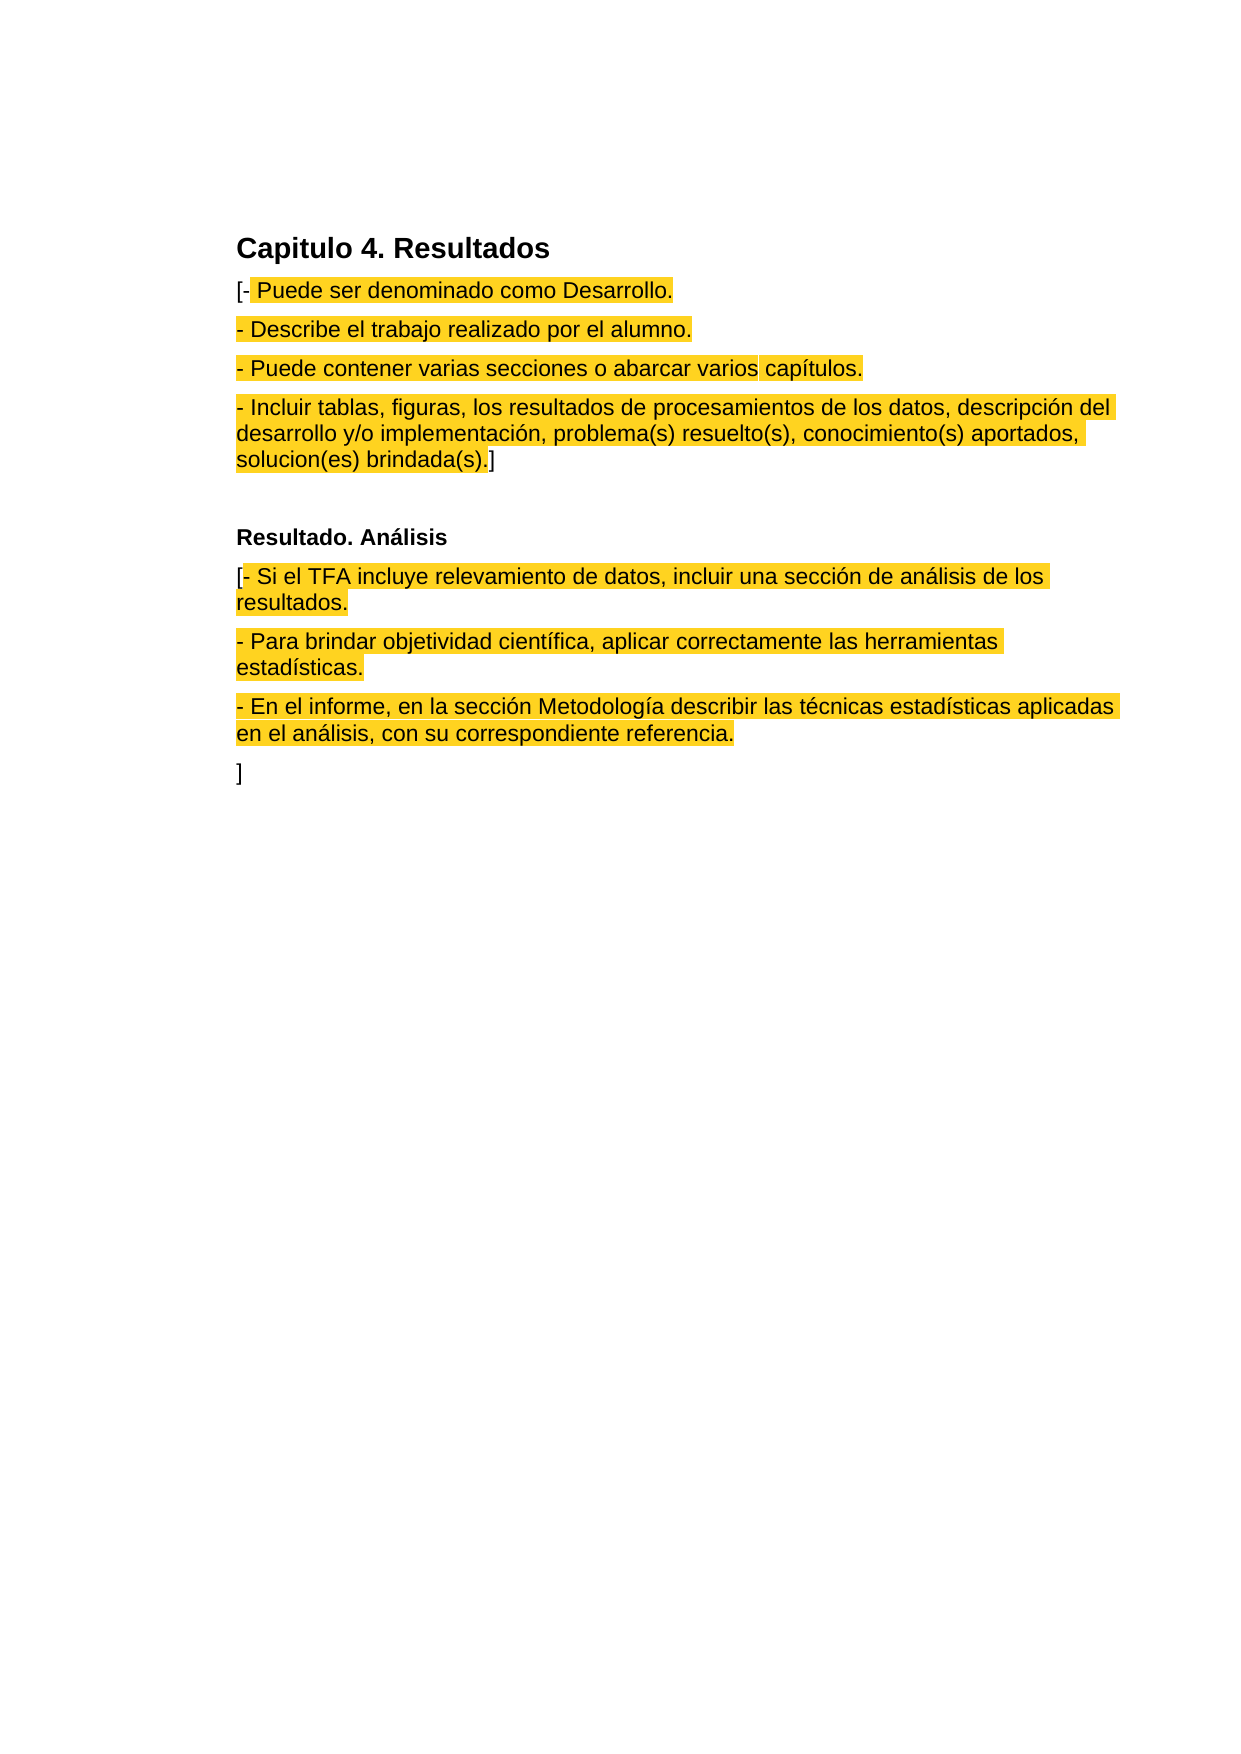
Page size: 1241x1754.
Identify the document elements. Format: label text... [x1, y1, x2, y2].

text [- Puede ser denominado como Desarrollo. [236, 277, 1122, 303]
text - Puede contener varias secciones o abarcar varios capítulos. [236, 355, 1122, 381]
text - En el informe, en la sección Metodología describir las técnicas estadísticas aplicadas en el análisis, con su correspondiente referencia. [236, 693, 1122, 746]
subtitle Capitulo 4. Resultados [236, 231, 1122, 264]
text Resultado. Análisis [236, 524, 1122, 550]
text [- Si el TFA incluye relevamiento de datos, incluir una sección de análisis de los resultados. [236, 563, 1122, 616]
text ] [236, 758, 1122, 785]
text - Para brindar objetividad científica, aplicar correctamente las herramientas estadísticas. [236, 628, 1122, 681]
text - Incluir tablas, figuras, los resultados de procesamientos de los datos, descripción del desarrollo y/o implementación, problema(s) resuelto(s), conocimiento(s) aportados, solucion(es) brindada(s).] [236, 393, 1122, 473]
text - Describe el trabajo realizado por el alumno. [236, 316, 1122, 342]
